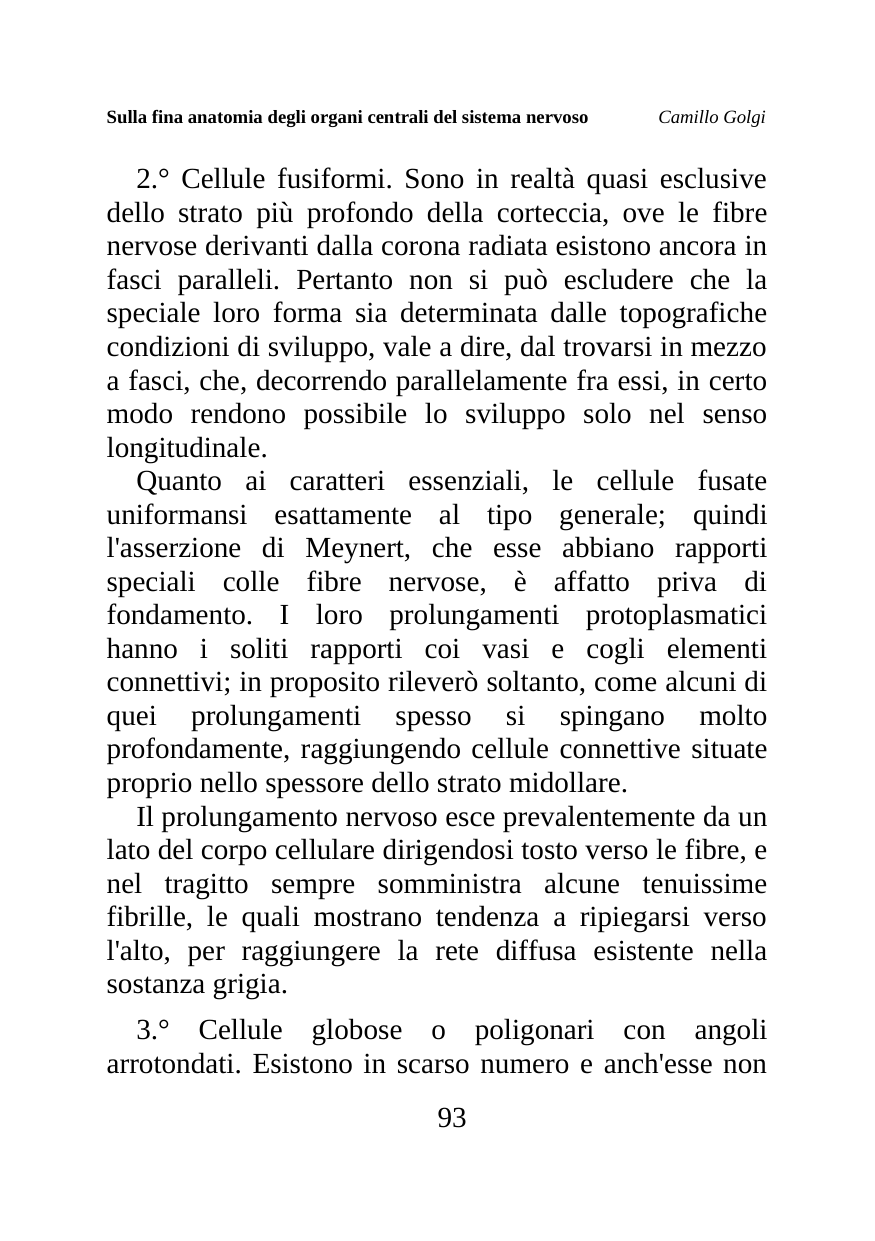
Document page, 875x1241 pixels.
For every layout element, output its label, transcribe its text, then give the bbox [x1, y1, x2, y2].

text 3.° Cellule globose o poligonari con angoli arrotondati. Esistono in scarso numero e anch'esse non [106, 1012, 768, 1079]
text Il prolungamento nervoso esce prevalentemente da un lato del corpo cellulare dirigendosi tosto verso le fibre, e nel tragitto sempre somministra alcune tenuissime fibrille, le quali mostrano tendenza a ripiegarsi verso l'alto, per raggiungere la rete diffusa esistente nella sostanza grigia. [106, 799, 768, 1000]
text 2.° Cellule fusiformi. Sono in realtà quasi esclusive dello strato più profondo della corteccia, ove le fibre nervose derivanti dalla corona radiata esistono ancora in fasci paralleli. Pertanto non si può escludere che la speciale loro forma sia determinata dalle topografiche condizioni di sviluppo, vale a dire, dal trovarsi in mezzo a fasci, che, decorrendo parallelamente fra essi, in certo modo rendono possibile lo sviluppo solo nel senso longitudinale. [106, 161, 768, 463]
text Quanto ai caratteri essenziali, le cellule fusate uniformansi esattamente al tipo generale; quindi l'asserzione di Meynert, che esse abbiano rapporti speciali colle fibre nervose, è affatto priva di fondamento. I loro prolungamenti protoplasmatici hanno i soliti rapporti coi vasi e cogli elementi connettivi; in proposito rileverò soltanto, come alcuni di quei prolungamenti spesso si spingano molto profondamente, raggiungendo cellule connettive situate proprio nello spessore dello strato midollare. [106, 463, 768, 799]
